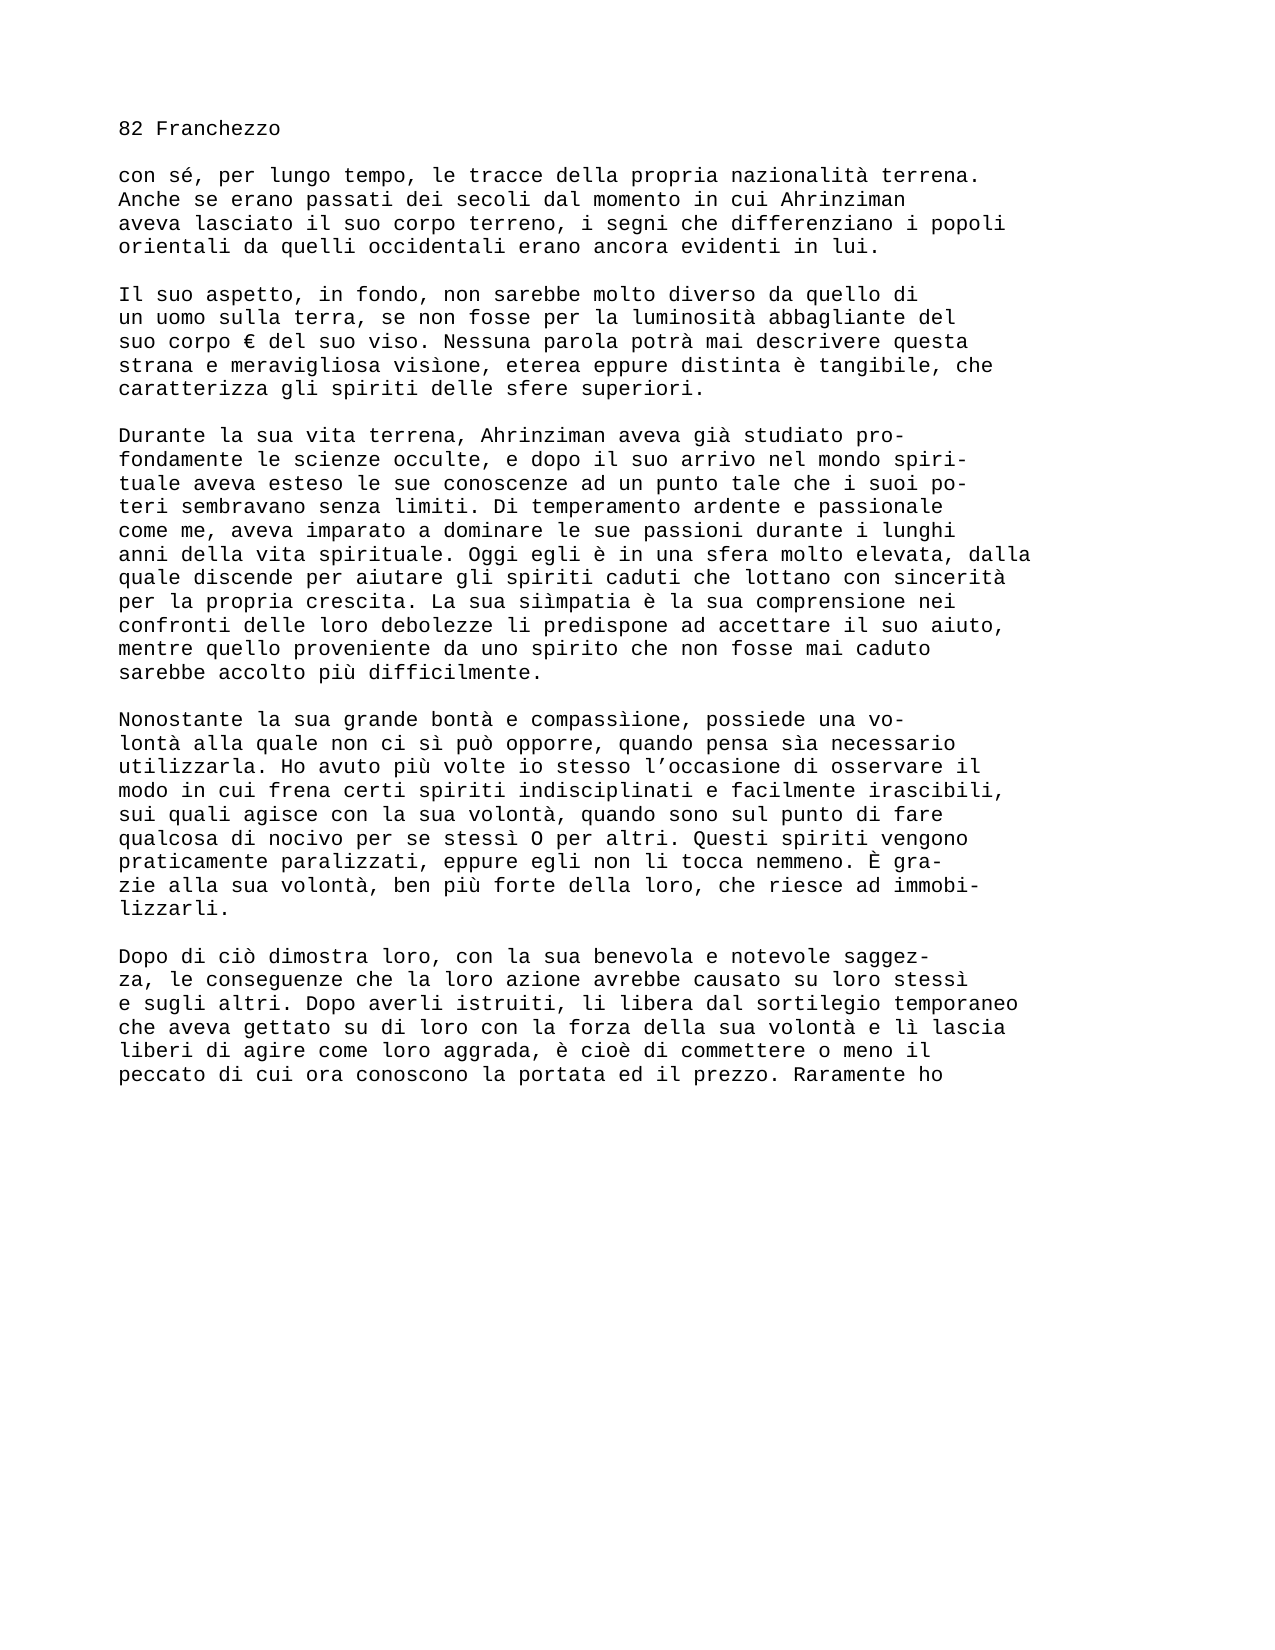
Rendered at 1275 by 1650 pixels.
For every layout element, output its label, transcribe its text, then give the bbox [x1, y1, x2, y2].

text mentre quello proveniente da uno spirito che non fosse mai caduto [118, 638, 1157, 662]
text confronti delle loro debolezze li predispone ad accettare il suo aiuto, [118, 615, 1157, 638]
text suo corpo € del suo viso. Nessuna parola potrà mai descrivere questa [118, 331, 1157, 354]
text aveva lasciato il suo corpo terreno, i segni che differenziano i popoli [118, 213, 1157, 236]
text za, le conseguenze che la loro azione avrebbe causato su loro stessì [118, 969, 1157, 993]
text Il suo aspetto, in fondo, non sarebbe molto diverso da quello di [118, 284, 1157, 307]
text Dopo di ciò dimostra loro, con la sua benevola e notevole saggez- [118, 946, 1157, 969]
text un uomo sulla terra, se non fosse per la luminosità abbagliante del [118, 307, 1157, 331]
text lontà alla quale non ci sì può opporre, quando pensa sìa necessario [118, 733, 1157, 757]
text Nonostante la sua grande bontà e compassìione, possiede una vo- [118, 709, 1157, 733]
text praticamente paralizzati, eppure egli non li tocca nemmeno. È gra- [118, 851, 1157, 875]
text quale discende per aiutare gli spiriti caduti che lottano con sincerità [118, 567, 1157, 591]
text strana e meravigliosa visìone, eterea eppure distinta è tangibile, che [118, 354, 1157, 378]
text modo in cui frena certi spiriti indisciplinati e facilmente irascibili, [118, 780, 1157, 804]
text con sé, per lungo tempo, le tracce della propria nazionalità terrena. [118, 165, 1157, 189]
text liberi di agire come loro aggrada, è cioè di commettere o meno il [118, 1040, 1157, 1064]
text Anche se erano passati dei secoli dal momento in cui Ahrinziman [118, 189, 1157, 213]
text 82 Franchezzo [118, 118, 1157, 142]
text caratterizza gli spiriti delle sfere superiori. [118, 378, 1157, 402]
text sui quali agisce con la sua volontà, quando sono sul punto di fare [118, 804, 1157, 827]
text zie alla sua volontà, ben più forte della loro, che riesce ad immobi- [118, 875, 1157, 898]
text lizzarli. [118, 898, 1157, 922]
text qualcosa di nocivo per se stessì O per altri. Questi spiriti vengono [118, 827, 1157, 851]
text orientali da quelli occidentali erano ancora evidenti in lui. [118, 236, 1157, 260]
text che aveva gettato su di loro con la forza della sua volontà e lì lascia [118, 1017, 1157, 1040]
text e sugli altri. Dopo averli istruiti, li libera dal sortilegio temporaneo [118, 993, 1157, 1017]
text per la propria crescita. La sua siìmpatia è la sua comprensione nei [118, 591, 1157, 615]
text peccato di cui ora conoscono la portata ed il prezzo. Raramente ho [118, 1064, 1157, 1088]
text anni della vita spirituale. Oggi egli è in una sfera molto elevata, dalla [118, 544, 1157, 567]
text teri sembravano senza limiti. Di temperamento ardente e passionale [118, 496, 1157, 520]
text utilizzarla. Ho avuto più volte io stesso l’occasione di osservare il [118, 757, 1157, 780]
text fondamente le scienze occulte, e dopo il suo arrivo nel mondo spiri- [118, 449, 1157, 473]
text tuale aveva esteso le sue conoscenze ad un punto tale che i suoi po- [118, 473, 1157, 496]
text come me, aveva imparato a dominare le sue passioni durante i lunghi [118, 520, 1157, 544]
text Durante la sua vita terrena, Ahrinziman aveva già studiato pro- [118, 426, 1157, 449]
text sarebbe accolto più difficilmente. [118, 662, 1157, 686]
